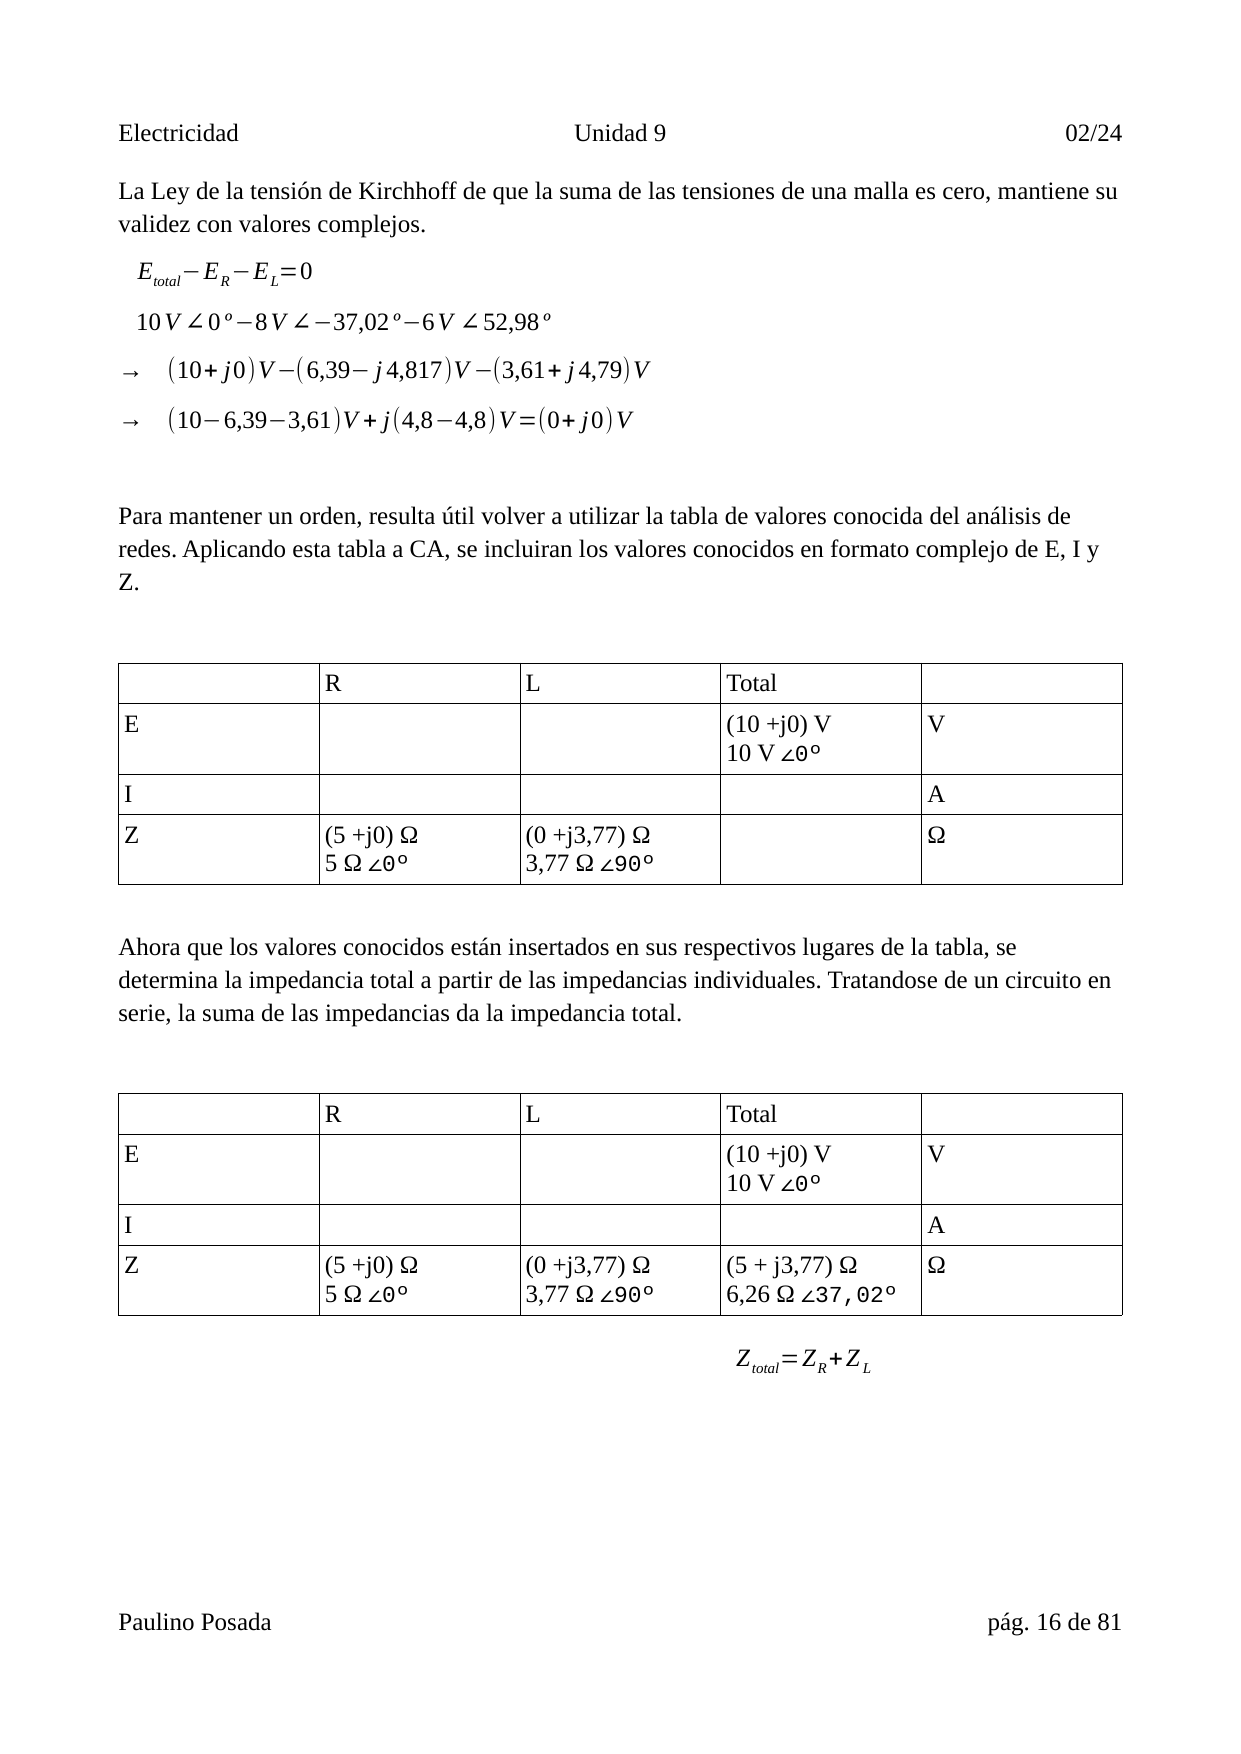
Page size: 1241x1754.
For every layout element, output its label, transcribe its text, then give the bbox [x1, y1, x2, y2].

table_cell [521, 704, 720, 773]
table_cell Ω [922, 1246, 1122, 1315]
table_cell E [119, 704, 319, 773]
table_cell V [922, 704, 1122, 773]
table_cell [721, 815, 921, 884]
table_cell Ω [922, 815, 1122, 884]
table_cell (5 +j0) Ω 5 Ω ∠0º [320, 1246, 520, 1315]
table_header Total [721, 664, 921, 703]
table_header R [320, 1094, 520, 1134]
table_cell [521, 775, 720, 814]
table_cell (0 +j3,77) Ω 3,77 Ω ∠90º [521, 1246, 720, 1315]
table_cell (5 + j3,77) Ω 6,26 Ω ∠37,02º [721, 1246, 921, 1315]
table_cell [521, 1205, 720, 1244]
table_header Total [721, 1094, 921, 1134]
table_cell E [119, 1135, 319, 1204]
text La Ley de la tensión de Kirchhoff de que la suma de las tensiones de una malla es cero, mantiene su validez con valores complejos. [118, 176, 1122, 238]
table_cell I [119, 1205, 319, 1244]
table_cell (10 +j0) V 10 V ∠0º [721, 1135, 921, 1204]
table_cell (5 +j0) Ω 5 Ω ∠0º [320, 815, 520, 884]
table_header L [521, 664, 720, 703]
table_header L [521, 1094, 720, 1134]
table_header [922, 664, 1122, 703]
text Para mantener un orden, resulta útil volver a utilizar la tabla de valores conocida del análisis de redes. Aplicando esta tabla a CA, se incluiran los valores conocidos en formato complejo de E, I y Z. [118, 501, 1122, 596]
table_cell [320, 775, 520, 814]
table_cell Z [119, 815, 319, 884]
text Ahora que los valores conocidos están insertados en sus respectivos lugares de la tabla, se determina la impedancia total a partir de las impedancias individuales. Tratandose de un circuito en serie, la suma de las impedancias da la impedancia total. [118, 932, 1122, 1027]
table_cell Z [119, 1246, 319, 1315]
table_cell A [922, 1205, 1122, 1244]
table_cell (0 +j3,77) Ω 3,77 Ω ∠90º [521, 815, 720, 884]
table_cell [721, 775, 921, 814]
table_cell [320, 704, 520, 773]
table_cell I [119, 775, 319, 814]
table_header [119, 664, 319, 703]
table_cell A [922, 775, 1122, 814]
table_cell [320, 1135, 520, 1204]
table_header [922, 1094, 1122, 1134]
table_cell (10 +j0) V 10 V ∠0º [721, 704, 921, 773]
text → [118, 404, 1122, 435]
table_header [119, 1094, 319, 1134]
table_cell V [922, 1135, 1122, 1204]
table_header R [320, 664, 520, 703]
table_cell [320, 1205, 520, 1244]
table_cell [521, 1135, 720, 1204]
table_cell [721, 1205, 921, 1244]
text → [118, 355, 1122, 386]
